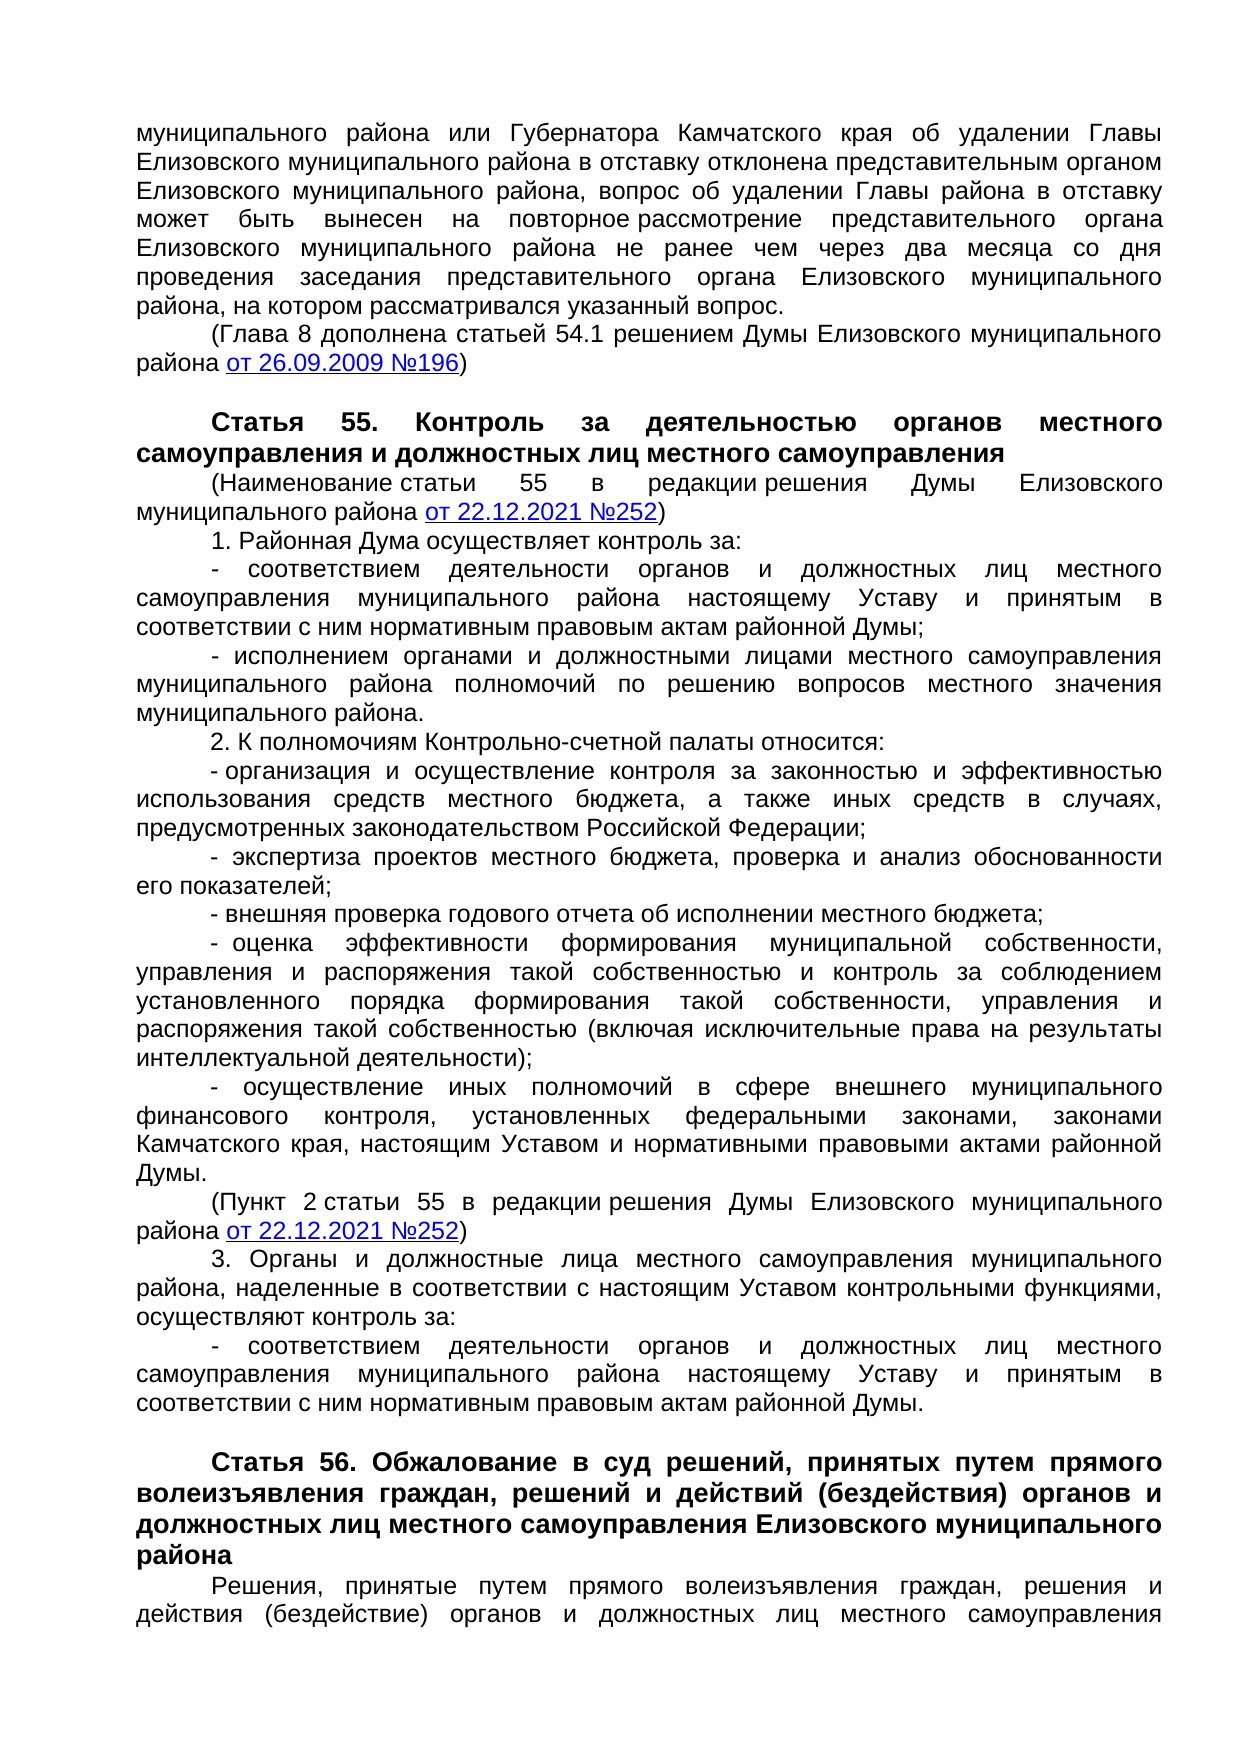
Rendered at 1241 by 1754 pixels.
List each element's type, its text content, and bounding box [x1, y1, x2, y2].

text - исполнением органами и должностными лицами местного самоуправления муниципального района полномочий по решению вопросов местного значения муниципального района. [136, 641, 1163, 727]
text (Наименование статьи 55 в редакции решения Думы Елизовского муниципального района от 22.12.2021 №252) [136, 468, 1163, 526]
text (Глава 8 дополнена статьей 54.1 решением Думы Елизовского муниципального района от 26.09.2009 №196) [136, 319, 1163, 377]
text Решения, принятые путем прямого волеизъявления граждан, решения и действия (бездействие) органов и должностных лиц местного самоуправления [136, 1571, 1163, 1628]
text Статья 56. Обжалование в суд решений, принятых путем прямого волеизъявления граждан, решений и действий (бездействия) органов и должностных лиц местного самоуправления Елизовского муниципального района [136, 1446, 1163, 1571]
text муниципального района или Губернатора Камчатского края об удалении Главы Елизовского муниципального района в отставку отклонена представительным органом Елизовского муниципального района, вопрос об удалении Главы района в отставку может быть вынесен на повторное рассмотрение представительного органа Елизовского муниципального района не ранее чем через два месяца со дня проведения заседания представительного органа Елизовского муниципального района, на котором рассматривался указанный вопрос. [136, 118, 1163, 319]
text - осуществление иных полномочий в сфере внешнего муниципального финансового контроля, установленных федеральными законами, законами Камчатского края, настоящим Уставом и нормативными правовыми актами районной Думы. [136, 1072, 1163, 1187]
text (Пункт 2 статьи 55 в редакции решения Думы Елизовского муниципального района от 22.12.2021 №252) [136, 1187, 1163, 1244]
text 1. Районная Дума осуществляет контроль за: [136, 526, 1163, 554]
text - организация и осуществление контроля за законностью и эффективностью использования средств местного бюджета, а также иных средств в случаях, предусмотренных законодательством Российской Федерации; [136, 756, 1163, 842]
text 2. К полномочиям Контрольно-счетной палаты относится: [136, 727, 1163, 756]
text - соответствием деятельности органов и должностных лиц местного самоуправления муниципального района настоящему Уставу и принятым в соответствии с ним нормативным правовым актам районной Думы; [136, 554, 1163, 641]
text 3. Органы и должностные лица местного самоуправления муниципального района, наделенные в соответствии с настоящим Уставом контрольными функциями, осуществляют контроль за: [136, 1244, 1163, 1331]
text - внешняя проверка годового отчета об исполнении местного бюджета; [136, 899, 1163, 928]
text - оценка эффективности формирования муниципальной собственности, управления и распоряжения такой собственностью и контроль за соблюдением установленного порядка формирования такой собственности, управления и распоряжения такой собственностью (включая исключительные права на результаты интеллектуальной деятельности); [136, 928, 1163, 1072]
text - экспертиза проектов местного бюджета, проверка и анализ обоснованности его показателей; [136, 842, 1163, 899]
text - соответствием деятельности органов и должностных лиц местного самоуправления муниципального района настоящему Уставу и принятым в соответствии с ним нормативным правовым актам районной Думы. [136, 1331, 1163, 1417]
text Статья 55. Контроль за деятельностью органов местного самоуправления и должностных лиц местного самоуправления [136, 406, 1163, 468]
